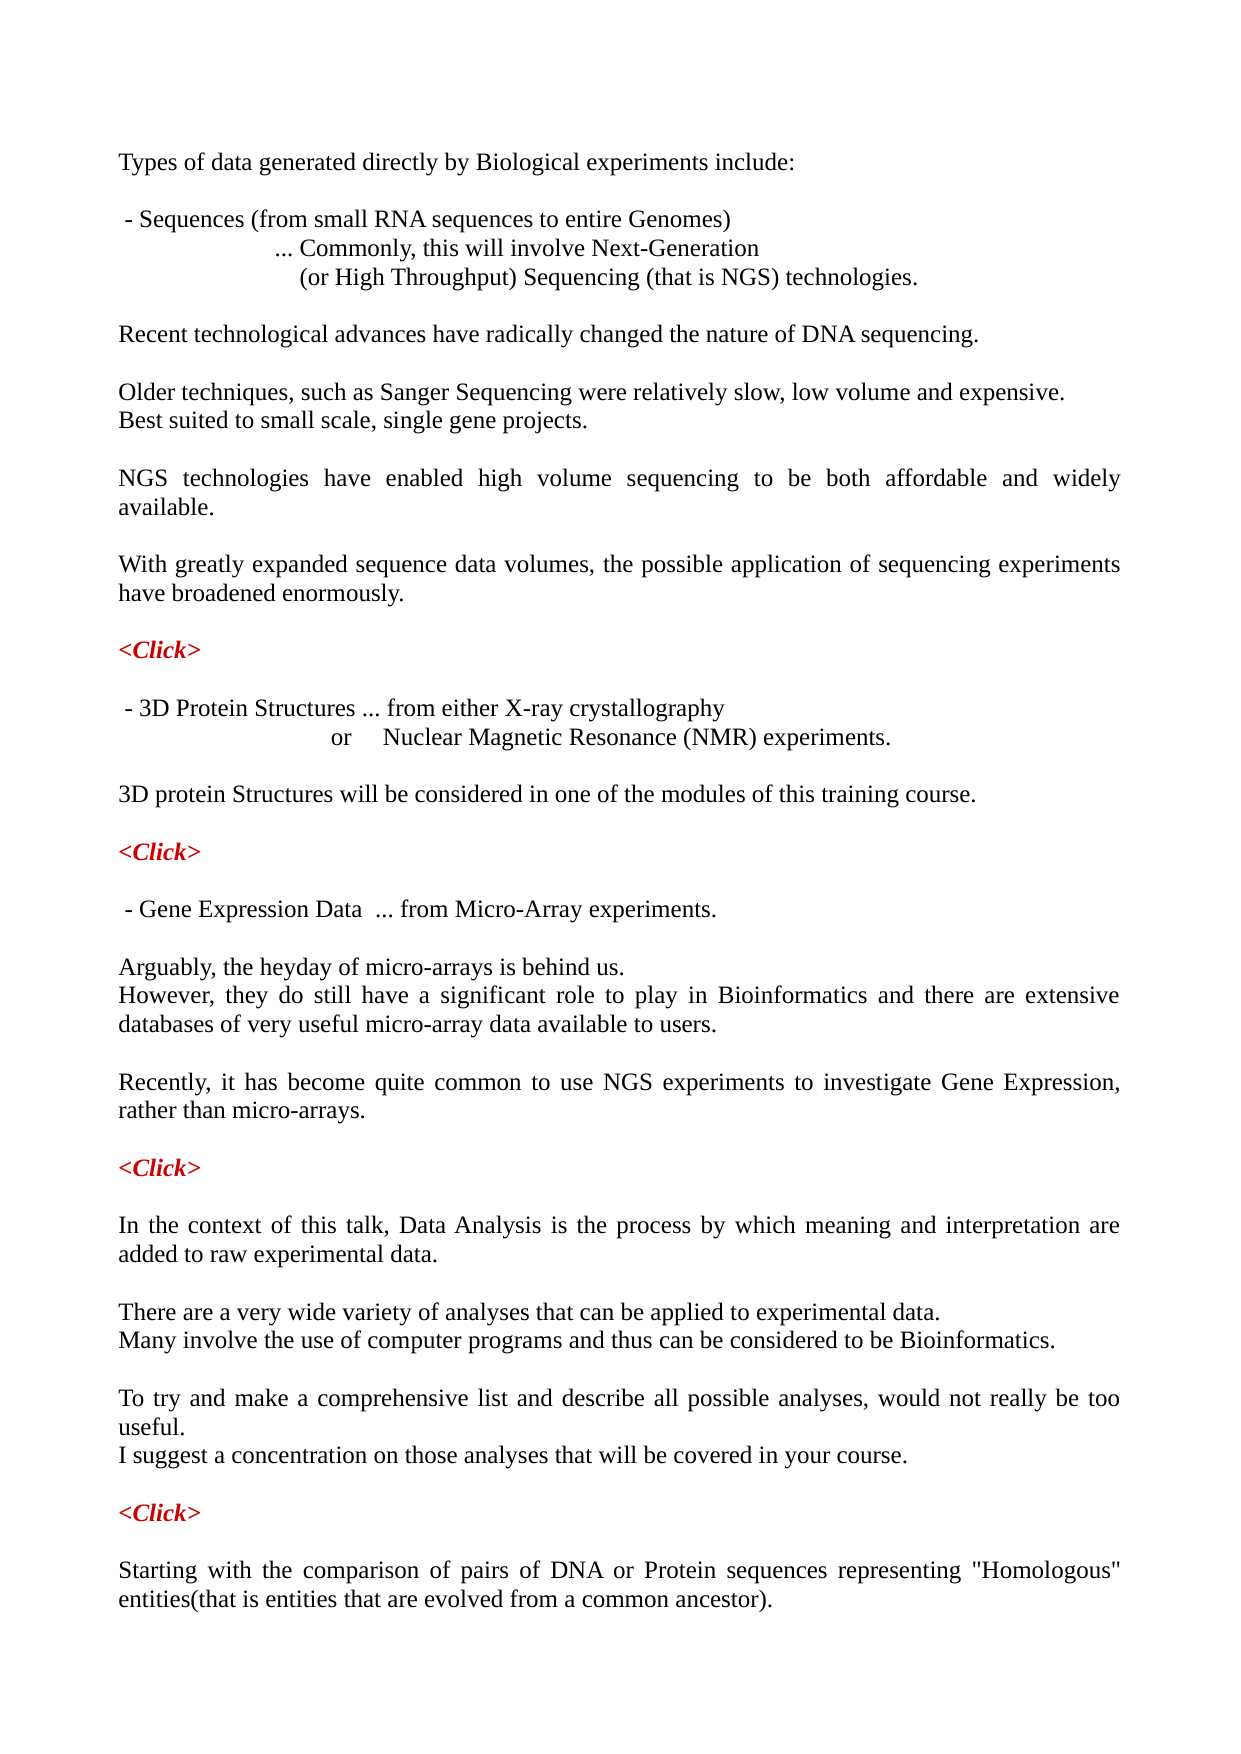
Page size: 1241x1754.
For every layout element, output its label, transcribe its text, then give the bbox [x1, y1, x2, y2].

text 3D protein Structures will be considered in one of the modules of this training course. [118, 779, 1122, 808]
text - Sequences (from small RNA sequences to entire Genomes) [118, 204, 1122, 233]
text Starting with the comparison of pairs of DNA or Protein sequences representing "Homologous" entities(that is entities that are evolved from a common ancestor). [118, 1556, 1122, 1613]
text ... Commonly, this will involve Next-Generation [118, 233, 1122, 262]
text (or High Throughput) Sequencing (that is NGS) technologies. [118, 262, 1122, 291]
text With greatly expanded sequence data volumes, the possible application of sequencing experiments have broadened enormously. [118, 549, 1122, 607]
text <Click> [118, 1498, 1122, 1527]
text In the context of this talk, Data Analysis is the process by which meaning and interpretation are added to raw experimental data. [118, 1211, 1122, 1268]
text However, they do still have a significant role to play in Bioinformatics and there are extensive databases of very useful micro-array data available to users. [118, 981, 1122, 1038]
text Best suited to small scale, single gene projects. [118, 406, 1122, 434]
text Recently, it has become quite common to use NGS experiments to investigate Gene Expression, rather than micro-arrays. [118, 1067, 1122, 1124]
text <Click> [118, 1153, 1122, 1182]
text Recent technological advances have radically changed the nature of DNA sequencing. [118, 319, 1122, 348]
text Older techniques, such as Sanger Sequencing were relatively slow, low volume and expensive. [118, 377, 1122, 406]
text <Click> [118, 837, 1122, 866]
text Arguably, the heyday of micro-arrays is behind us. [118, 952, 1122, 981]
text <Click> [118, 636, 1122, 664]
text Types of data generated directly by Biological experiments include: [118, 147, 1122, 176]
text There are a very wide variety of analyses that can be applied to experimental data. [118, 1297, 1122, 1326]
text - Gene Expression Data ... from Micro-Array experiments. [118, 894, 1122, 923]
text Many involve the use of computer programs and thus can be considered to be Bioinformatics. [118, 1326, 1122, 1354]
text To try and make a comprehensive list and describe all possible analyses, would not really be too useful. [118, 1383, 1122, 1441]
text - 3D Protein Structures ... from either X-ray crystallography [118, 693, 1122, 722]
text NGS technologies have enabled high volume sequencing to be both affordable and widely available. [118, 463, 1122, 521]
text I suggest a concentration on those analyses that will be covered in your course. [118, 1441, 1122, 1469]
text or Nuclear Magnetic Resonance (NMR) experiments. [118, 722, 1122, 751]
